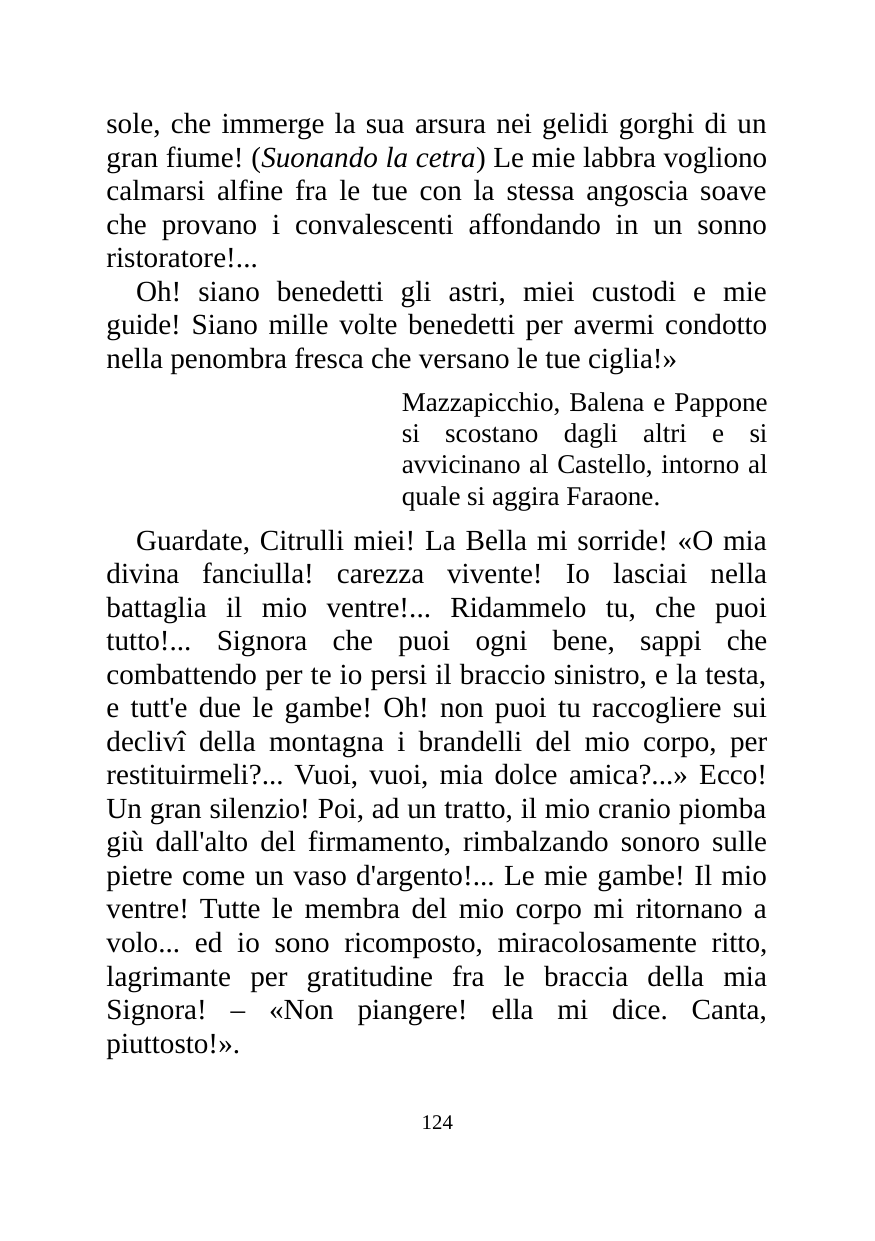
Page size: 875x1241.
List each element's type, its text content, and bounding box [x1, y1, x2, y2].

text Oh! siano benedetti gli astri, miei custodi e mie guide! Siano mille volte benedetti per avermi condotto nella penombra fresca che versano le tue ciglia!» [106, 274, 768, 374]
text sole, che immerge la sua arsura nei gelidi gorghi di un gran fiume! (Suonando la cetra) Le mie labbra vogliono calmarsi alfine fra le tue con la stessa angoscia soave che provano i convalescenti affondando in un sonno ristoratore!... [106, 106, 768, 274]
text Mazzapicchio, Balena e Pappone si scostano dagli altri e si avvicinano al Castello, intorno al quale si aggira Faraone. [402, 386, 768, 511]
text Guardate, Citrulli miei! La Bella mi sorride! «O mia divina fanciulla! carezza vivente! Io lasciai nella battaglia il mio ventre!... Ridammelo tu, che puoi tutto!... Signora che puoi ogni bene, sappi che combattendo per te io persi il braccio sinistro, e la testa, e tutt'e due le gambe! Oh! non puoi tu raccogliere sui declivî della montagna i brandelli del mio corpo, per restituirmeli?... Vuoi, vuoi, mia dolce amica?...» Ecco! Un gran silenzio! Poi, ad un tratto, il mio cranio piomba giù dall'alto del firmamento, rimbalzando sonoro sulle pietre come un vaso d'argento!... Le mie gambe! Il mio ventre! Tutte le membra del mio corpo mi ritornano a volo... ed io sono ricomposto, miracolosamente ritto, lagrimante per gratitudine fra le braccia della mia Signora! – «Non piangere! ella mi dice. Canta, piuttosto!». [106, 523, 768, 1059]
